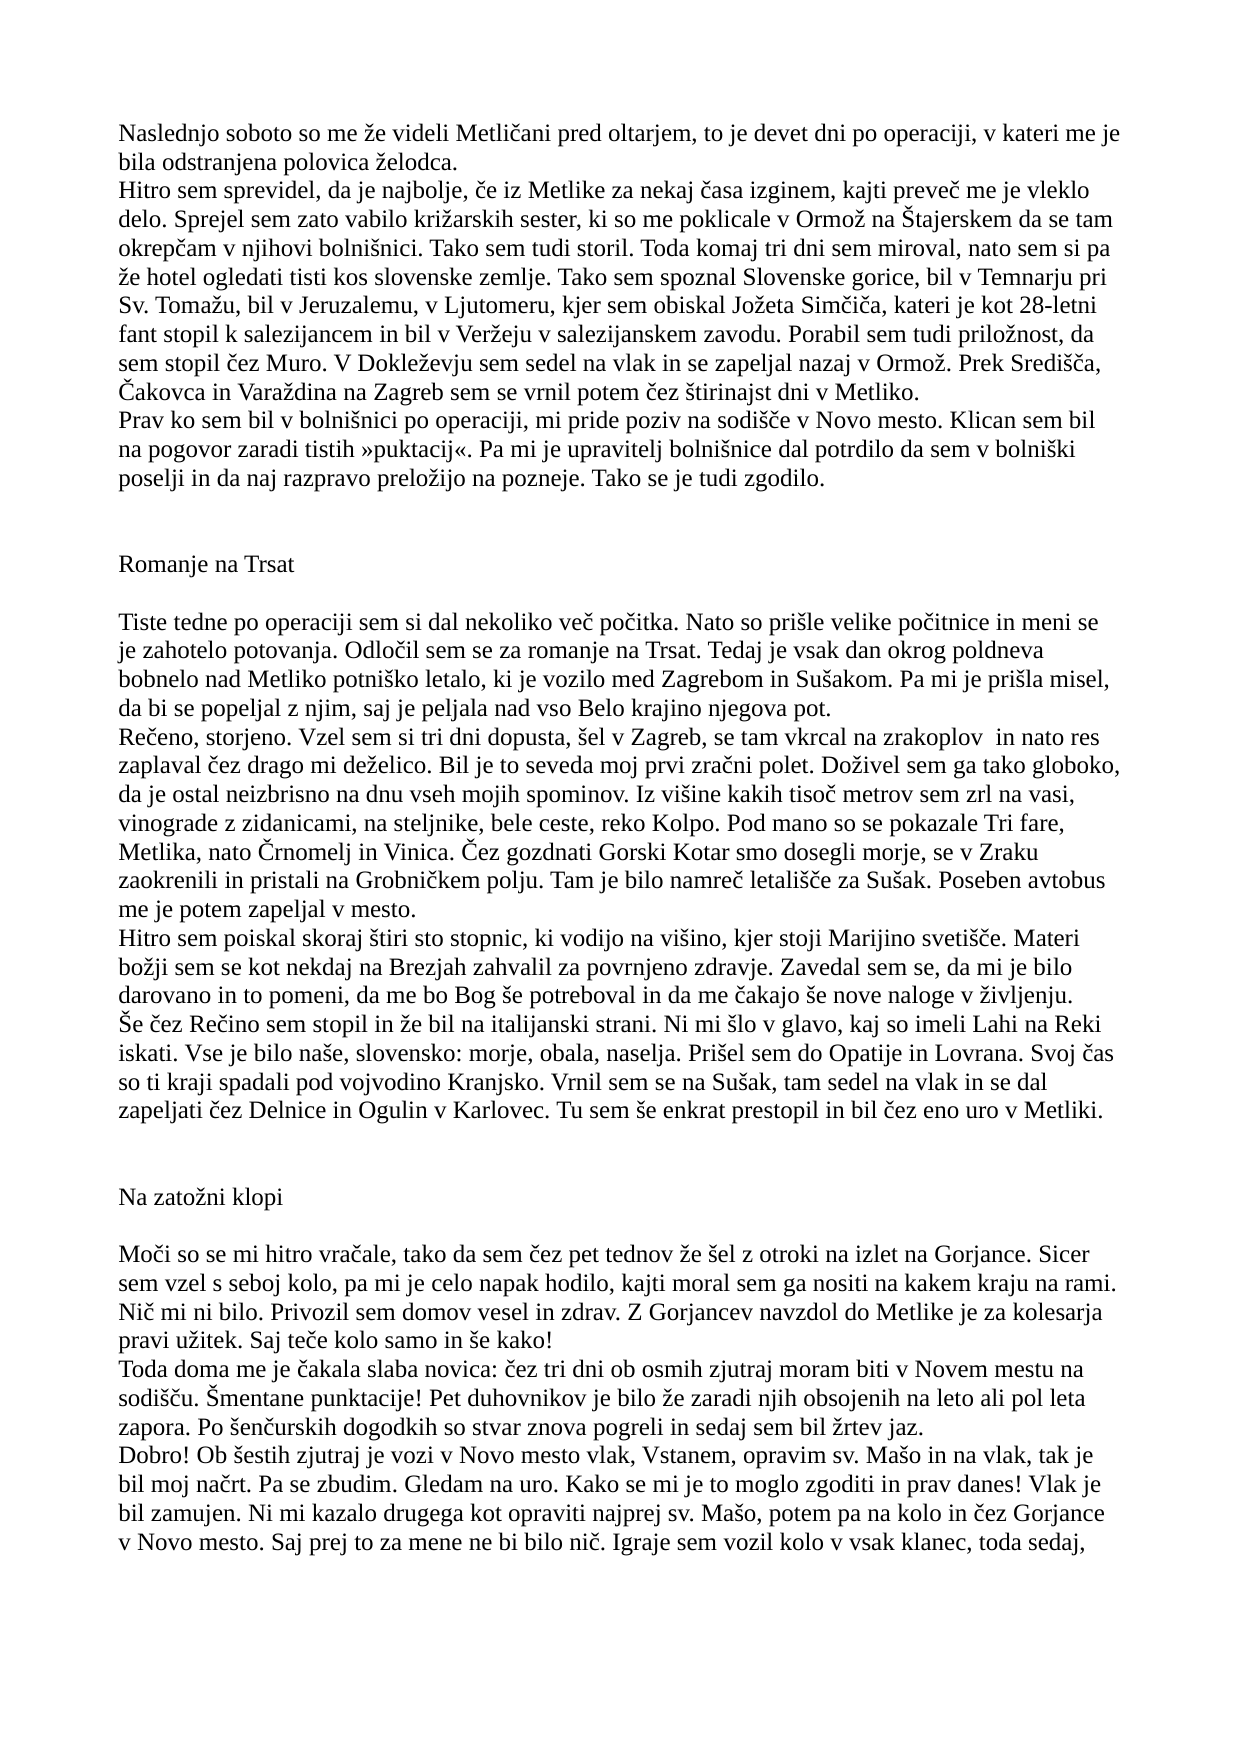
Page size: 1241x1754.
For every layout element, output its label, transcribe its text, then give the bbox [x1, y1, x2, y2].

text Na zatožni klopi [118, 1182, 1122, 1211]
text Hitro sem poiskal skoraj štiri sto stopnic, ki vodijo na višino, kjer stoji Marijino svetišče. Materi božji sem se kot nekdaj na Brezjah zahvalil za povrnjeno zdravje. Zavedal sem se, da mi je bilo darovano in to pomeni, da me bo Bog še potreboval in da me čakajo še nove naloge v življenju. [118, 923, 1122, 1009]
text Moči so se mi hitro vračale, tako da sem čez pet tednov že šel z otroki na izlet na Gorjance. Sicer sem vzel s seboj kolo, pa mi je celo napak hodilo, kajti moral sem ga nositi na kakem kraju na rami. Nič mi ni bilo. Privozil sem domov vesel in zdrav. Z Gorjancev navzdol do Metlike je za kolesarja pravi užitek. Saj teče kolo samo in še kako! [118, 1239, 1122, 1354]
text Romanje na Trsat [118, 549, 1122, 578]
text Toda doma me je čakala slaba novica: čez tri dni ob osmih zjutraj moram biti v Novem mestu na sodišču. Šmentane punktacije! Pet duhovnikov je bilo že zaradi njih obsojenih na leto ali pol leta zapora. Po šenčurskih dogodkih so stvar znova pogreli in sedaj sem bil žrtev jaz. [118, 1354, 1122, 1441]
text Tiste tedne po operaciji sem si dal nekoliko več počitka. Nato so prišle velike počitnice in meni se je zahotelo potovanja. Odločil sem se za romanje na Trsat. Tedaj je vsak dan okrog poldneva bobnelo nad Metliko potniško letalo, ki je vozilo med Zagrebom in Sušakom. Pa mi je prišla misel, da bi se popeljal z njim, saj je peljala nad vso Belo krajino njegova pot. [118, 607, 1122, 722]
text Rečeno, storjeno. Vzel sem si tri dni dopusta, šel v Zagreb, se tam vkrcal na zrakoplov in nato res zaplaval čez drago mi deželico. Bil je to seveda moj prvi zračni polet. Doživel sem ga tako globoko, da je ostal neizbrisno na dnu vseh mojih spominov. Iz višine kakih tisoč metrov sem zrl na vasi, vinograde z zidanicami, na steljnike, bele ceste, reko Kolpo. Pod mano so se pokazale Tri fare, Metlika, nato Črnomelj in Vinica. Čez gozdnati Gorski Kotar smo dosegli morje, se v Zraku zaokrenili in pristali na Grobničkem polju. Tam je bilo namreč letališče za Sušak. Poseben avtobus me je potem zapeljal v mesto. [118, 722, 1122, 923]
text Še čez Rečino sem stopil in že bil na italijanski strani. Ni mi šlo v glavo, kaj so imeli Lahi na Reki iskati. Vse je bilo naše, slovensko: morje, obala, naselja. Prišel sem do Opatije in Lovrana. Svoj čas so ti kraji spadali pod vojvodino Kranjsko. Vrnil sem se na Sušak, tam sedel na vlak in se dal zapeljati čez Delnice in Ogulin v Karlovec. Tu sem še enkrat prestopil in bil čez eno uro v Metliki. [118, 1009, 1122, 1124]
text Hitro sem sprevidel, da je najbolje, če iz Metlike za nekaj časa izginem, kajti preveč me je vleklo delo. Sprejel sem zato vabilo križarskih sester, ki so me poklicale v Ormož na Štajerskem da se tam okrepčam v njihovi bolnišnici. Tako sem tudi storil. Toda komaj tri dni sem miroval, nato sem si pa že hotel ogledati tisti kos slovenske zemlje. Tako sem spoznal Slovenske gorice, bil v Temnarju pri Sv. Tomažu, bil v Jeruzalemu, v Ljutomeru, kjer sem obiskal Jožeta Simčiča, kateri je kot 28-letni fant stopil k salezijancem in bil v Veržeju v salezijanskem zavodu. Porabil sem tudi priložnost, da sem stopil čez Muro. V Dokleževju sem sedel na vlak in se zapeljal nazaj v Ormož. Prek Središča, Čakovca in Varaždina na Zagreb sem se vrnil potem čez štirinajst dni v Metliko. [118, 176, 1122, 406]
text Prav ko sem bil v bolnišnici po operaciji, mi pride poziv na sodišče v Novo mesto. Klican sem bil na pogovor zaradi tistih »puktacij«. Pa mi je upravitelj bolnišnice dal potrdilo da sem v bolniški poselji in da naj razpravo preložijo na pozneje. Tako se je tudi zgodilo. [118, 406, 1122, 492]
text Dobro! Ob šestih zjutraj je vozi v Novo mesto vlak, Vstanem, opravim sv. Mašo in na vlak, tak je bil moj načrt. Pa se zbudim. Gledam na uro. Kako se mi je to moglo zgoditi in prav danes! Vlak je bil zamujen. Ni mi kazalo drugega kot opraviti najprej sv. Mašo, potem pa na kolo in čez Gorjance v Novo mesto. Saj prej to za mene ne bi bilo nič. Igraje sem vozil kolo v vsak klanec, toda sedaj, [118, 1441, 1122, 1556]
text Naslednjo soboto so me že videli Metličani pred oltarjem, to je devet dni po operaciji, v kateri me je bila odstranjena polovica želodca. [118, 118, 1122, 176]
